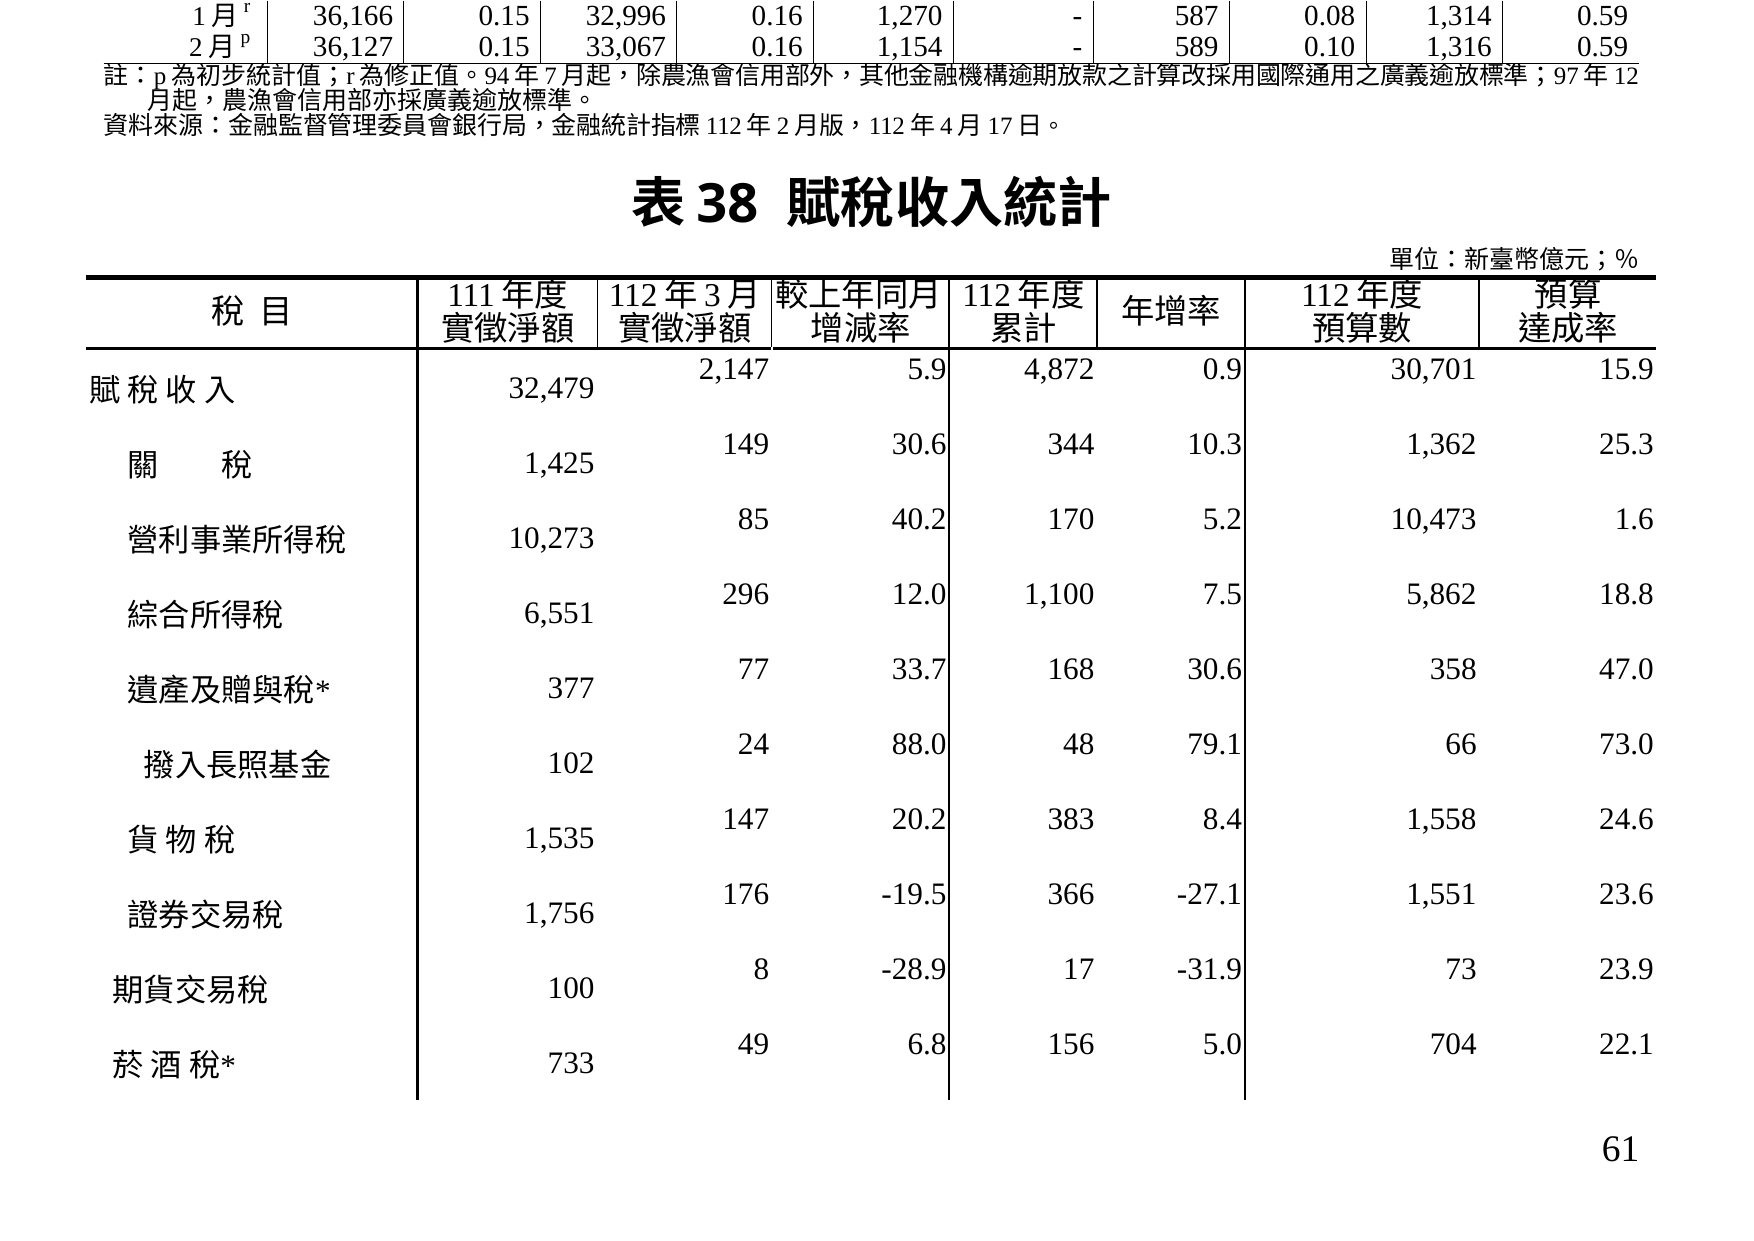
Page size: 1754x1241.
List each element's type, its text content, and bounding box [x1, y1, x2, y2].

table_cell 營利事業所得稅 [86, 500, 416, 575]
table_cell 24.6 [1479, 800, 1656, 875]
table_cell 證券交易稅 [86, 875, 416, 950]
table_cell 1,100 [950, 575, 1097, 650]
table_cell 0.16 [677, 32, 813, 63]
table_cell 2月p [104, 32, 267, 63]
table_cell 733 [419, 1025, 597, 1100]
table_header 較上年同月 增減率 [772, 280, 948, 347]
table_cell 期貨交易稅 [86, 950, 416, 1025]
table_cell 5,862 [1246, 575, 1479, 650]
table_header 預算 達成率 [1480, 280, 1656, 347]
table_cell 1,270 [814, 1, 953, 32]
text 註：p為初步統計值；r為修正值。94年7月起，除農漁會信用部外，其他金融機構逾期放款之計算改採用國際通用之廣義逾放標準；97年12月起，農漁會信用部亦採廣義逾放標準。 [103, 64, 1639, 114]
table_cell 5.9 [773, 350, 948, 425]
text 單位：新臺幣億元；％ [103, 239, 1639, 275]
table_cell 23.9 [1479, 950, 1656, 1025]
text 資料來源：金融監督管理委員會銀行局，金融統計指標112年2月版，112年4月17日。 [103, 114, 1639, 139]
table_header 112年3月 實徵淨額 [598, 280, 771, 347]
table_cell 1,314 [1367, 1, 1502, 32]
table_cell 8.4 [1097, 800, 1244, 875]
table_cell 383 [950, 800, 1097, 875]
table_cell 0.59 [1503, 32, 1639, 63]
table_cell 32,996 [541, 1, 676, 32]
table_cell 40.2 [773, 500, 948, 575]
table_cell 79.1 [1097, 725, 1244, 800]
table_cell 賦 稅 收 入 [86, 350, 416, 425]
table_cell 12.0 [773, 575, 948, 650]
table_cell 15.9 [1479, 350, 1656, 425]
table_cell 66 [1246, 725, 1479, 800]
table_cell 5.2 [1097, 500, 1244, 575]
table_cell -27.1 [1097, 875, 1244, 950]
table_cell 4,872 [950, 350, 1097, 425]
table_cell 8 [597, 950, 771, 1025]
table_cell 33.7 [773, 650, 948, 725]
table_cell 149 [597, 425, 771, 500]
table_cell 88.0 [773, 725, 948, 800]
table_cell 358 [1246, 650, 1479, 725]
table_cell 587 [1094, 1, 1229, 32]
table_cell 7.5 [1097, 575, 1244, 650]
table_cell 貨 物 稅 [86, 800, 416, 875]
table_cell 0.16 [677, 1, 813, 32]
table_cell 36,127 [268, 32, 403, 63]
table_cell 48 [950, 725, 1097, 800]
table_cell - [954, 1, 1093, 32]
table_cell 1,551 [1246, 875, 1479, 950]
table_cell 73 [1246, 950, 1479, 1025]
table_cell 1.6 [1479, 500, 1656, 575]
table_cell 0.08 [1230, 1, 1366, 32]
table_cell 22.1 [1479, 1025, 1656, 1100]
table_cell 6.8 [773, 1025, 948, 1100]
table_cell 296 [597, 575, 771, 650]
table_cell 33,067 [541, 32, 676, 63]
table_cell 77 [597, 650, 771, 725]
table_cell 1,558 [1246, 800, 1479, 875]
table_cell -28.9 [773, 950, 948, 1025]
table_cell 73.0 [1479, 725, 1656, 800]
table_cell 遺產及贈與稅* [86, 650, 416, 725]
table_cell -31.9 [1097, 950, 1244, 1025]
table_cell 0.10 [1230, 32, 1366, 63]
table_cell 366 [950, 875, 1097, 950]
table_cell 1,362 [1246, 425, 1479, 500]
table_cell 10,473 [1246, 500, 1479, 575]
table_cell 1,316 [1367, 32, 1502, 63]
table_cell - [954, 32, 1093, 63]
table_cell 撥入長照基金 [86, 725, 416, 800]
table_cell 2,147 [597, 350, 771, 425]
table_header 112年度 預算數 [1246, 280, 1478, 347]
table_cell 5.0 [1097, 1025, 1244, 1100]
table_cell 100 [419, 950, 597, 1025]
table_cell 1月r [104, 1, 267, 32]
table_header 稅 目 [86, 280, 416, 347]
table_cell 20.2 [773, 800, 948, 875]
table_cell 102 [419, 725, 597, 800]
table_cell 170 [950, 500, 1097, 575]
table_cell 377 [419, 650, 597, 725]
table_cell 1,425 [419, 425, 597, 500]
table_cell 18.8 [1479, 575, 1656, 650]
table_cell 30,701 [1246, 350, 1479, 425]
table_cell 綜合所得稅 [86, 575, 416, 650]
table_cell 1,535 [419, 800, 597, 875]
table_cell 菸 酒 稅* [86, 1025, 416, 1100]
table_cell 30.6 [773, 425, 948, 500]
table_cell 168 [950, 650, 1097, 725]
table_cell 589 [1094, 32, 1229, 63]
table_cell 1,756 [419, 875, 597, 950]
table_cell 17 [950, 950, 1097, 1025]
table_cell 6,551 [419, 575, 597, 650]
table_cell 10.3 [1097, 425, 1244, 500]
table_cell 30.6 [1097, 650, 1244, 725]
table_cell 704 [1246, 1025, 1479, 1100]
table_cell 49 [597, 1025, 771, 1100]
table_cell 10,273 [419, 500, 597, 575]
table_cell 344 [950, 425, 1097, 500]
table_cell 0.9 [1097, 350, 1244, 425]
table_cell 156 [950, 1025, 1097, 1100]
table_cell 176 [597, 875, 771, 950]
table_cell 147 [597, 800, 771, 875]
table_cell 0.59 [1503, 1, 1639, 32]
table_cell 85 [597, 500, 771, 575]
table_cell 47.0 [1479, 650, 1656, 725]
subtitle 表38 賦稅收入統計 [103, 164, 1639, 239]
table_cell 36,166 [268, 1, 403, 32]
table_cell 1,154 [814, 32, 953, 63]
table_header 年增率 [1098, 280, 1244, 347]
table_cell 關 稅 [86, 425, 416, 500]
table_header 112年度累計 [950, 280, 1096, 347]
table_cell 25.3 [1479, 425, 1656, 500]
table_cell 32,479 [419, 350, 597, 425]
table_cell 0.15 [404, 32, 540, 63]
table_header 111年度 實徵淨額 [419, 280, 597, 347]
table_cell 0.15 [404, 1, 540, 32]
table_cell -19.5 [773, 875, 948, 950]
table_cell 23.6 [1479, 875, 1656, 950]
table_cell 24 [597, 725, 771, 800]
